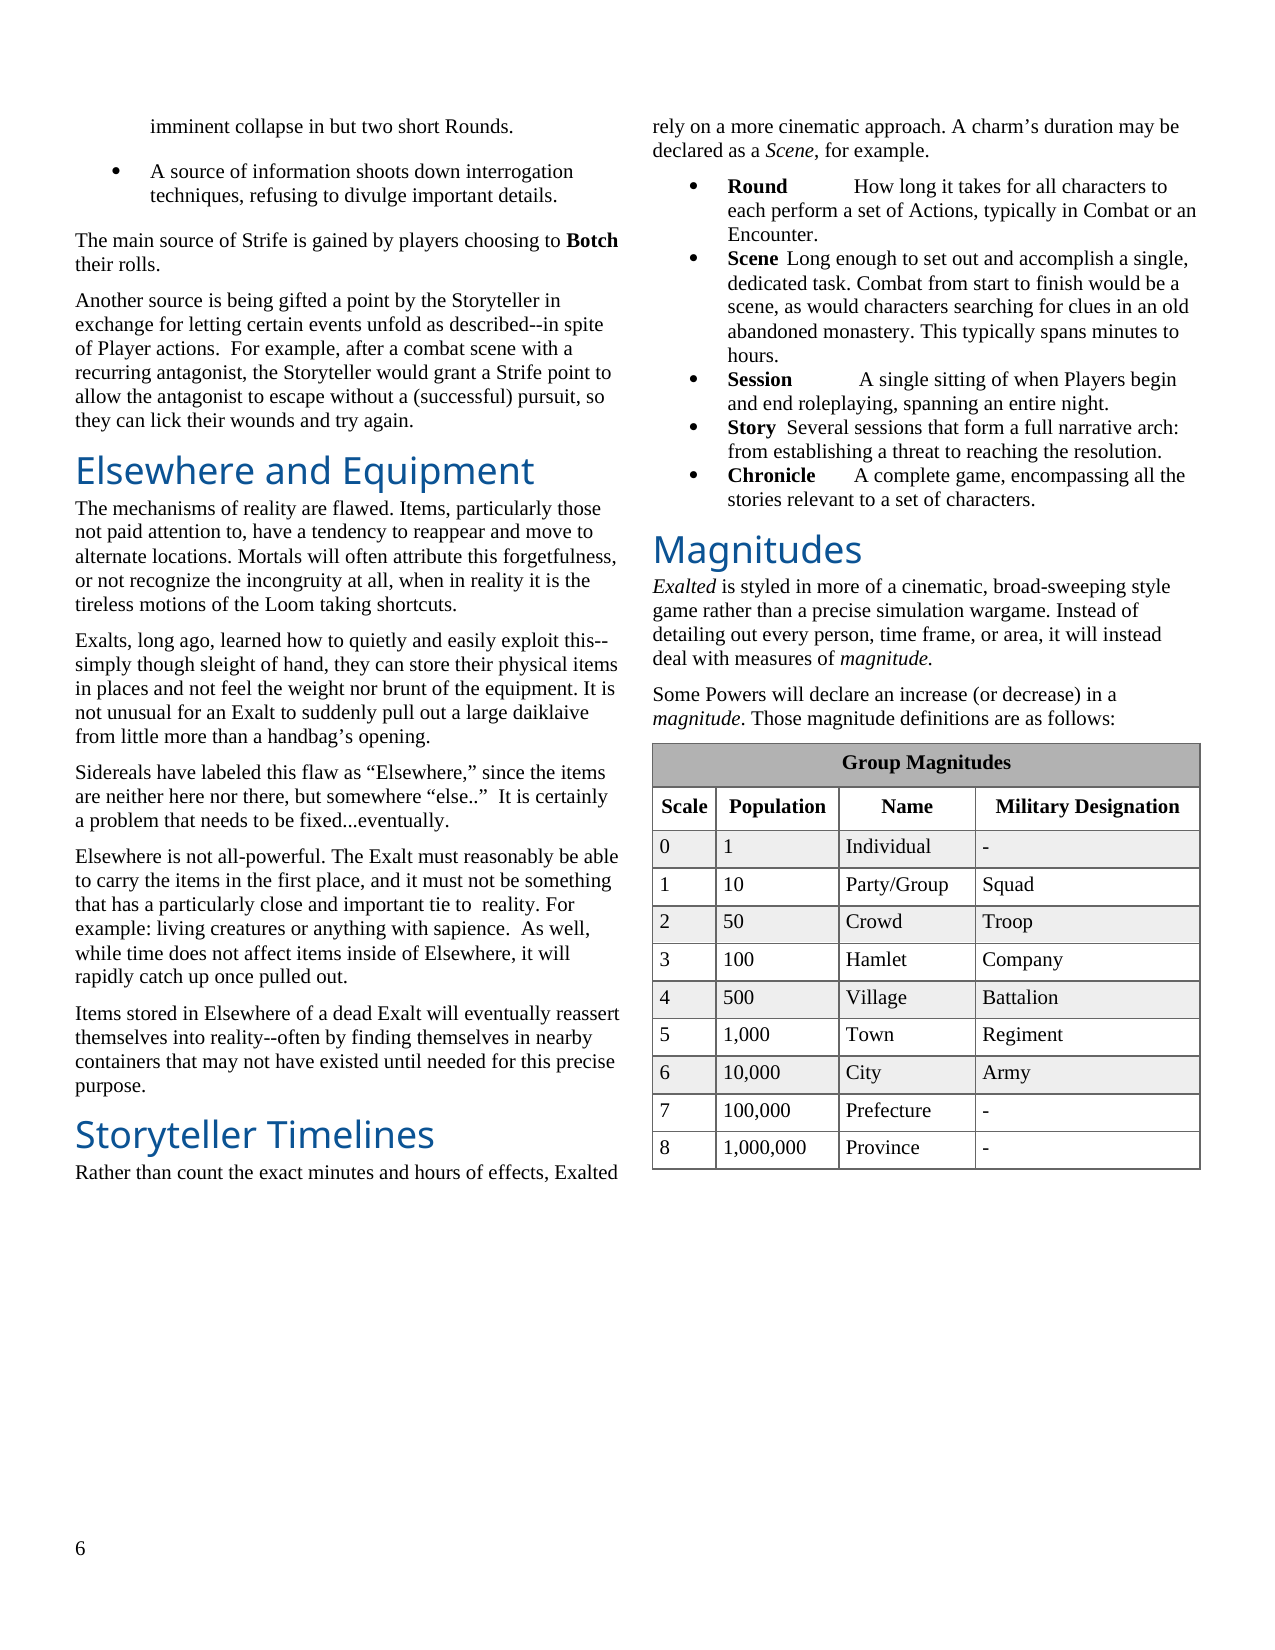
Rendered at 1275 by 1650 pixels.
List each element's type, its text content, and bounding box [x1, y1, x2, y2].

list Story Several sessions that form a full narrative arch: from establishing a threat to reaching the resolution. [690, 415, 1200, 463]
text Elsewhere is not all-powerful. The Exalt must reasonably be able to carry the items in the first place, and it must not be something that has a particularly close and important tie to reality. For example: living creatures or anything with sapience. As well, while time does not affect items inside of Elsewhere, it will rapidly catch up once pulled out. [75, 844, 622, 988]
list Chronicle A complete game, encompassing all the stories relevant to a set of characters. [690, 463, 1200, 511]
table_cell Province [840, 1132, 975, 1168]
table_cell Population [717, 788, 838, 830]
table_cell 8 [653, 1132, 715, 1168]
table_cell Crowd [840, 907, 975, 942]
table_cell 4 [653, 982, 715, 1018]
text The mechanisms of reality are flawed. Items, particularly those not paid attention to, have a tendency to reappear and move to alternate locations. Mortals will often attribute this forgetfulness, or not recognize the incongruity at all, when in reality it is the tireless motions of the Loom taking shortcuts. [75, 495, 622, 616]
list Round How long it takes for all characters to each perform a set of Actions, typically in Combat or an Encounter. [690, 174, 1200, 246]
table_cell Town [840, 1019, 975, 1055]
list Scene Long enough to set out and accomplish a single, dedicated task. Combat from start to finish would be a scene, as would characters searching for clues in an old abandoned monastery. This typically spans minutes to hours. [690, 246, 1200, 367]
table_cell 1 [653, 869, 715, 905]
table_cell Prefecture [840, 1095, 975, 1131]
table_cell 100 [717, 944, 838, 980]
table_cell City [840, 1057, 975, 1093]
text The main source of Strife is gained by players choosing to Botch their rolls. [75, 228, 622, 276]
table_cell Company [976, 944, 1199, 980]
table_header Group Magnitudes [653, 744, 1199, 786]
table_cell 3 [653, 944, 715, 980]
text Exalted is styled in more of a cinematic, broad-sweeping style game rather than a precise simulation wargame. Instead of detailing out every person, time frame, or area, it will instead deal with measures of magnitude. [652, 574, 1200, 670]
table_cell Village [840, 982, 975, 1018]
table_cell 10 [717, 869, 838, 905]
list imminent collapse in but two short Rounds. [112, 114, 622, 138]
table_cell Troop [976, 907, 1199, 942]
table_cell Battalion [976, 982, 1199, 1018]
table_cell Name [840, 788, 975, 830]
list A source of information shoots down interrogation techniques, refusing to divulge important details. [112, 159, 622, 207]
table_cell 1,000 [717, 1019, 838, 1055]
list Session A single sitting of when Players begin and end roleplaying, spanning an entire night. [690, 367, 1200, 415]
table_cell Squad [976, 869, 1199, 905]
subtitle Elsewhere and Equipment [75, 444, 622, 495]
text Some Powers will declare an increase (or decrease) in a magnitude. Those magnitude definitions are as follows: [652, 682, 1200, 730]
table_cell 2 [653, 907, 715, 942]
subtitle Storyteller Timelines [75, 1109, 622, 1160]
table_cell 10,000 [717, 1057, 838, 1093]
table_cell Individual [840, 831, 975, 867]
text rely on a more cinematic approach. A charm’s duration may be declared as a Scene, for example. [652, 114, 1200, 162]
table_cell 5 [653, 1019, 715, 1055]
table_cell 500 [717, 982, 838, 1018]
text Items stored in Elsewhere of a dead Exalt will eventually reassert themselves into reality--often by finding themselves in nearby containers that may not have existed until needed for this precise purpose. [75, 1001, 622, 1097]
text Another source is being gifted a point by the Storyteller in exchange for letting certain events unfold as described--in spite of Player actions. For example, after a combat scene with a recurring antagonist, the Storyteller would grant a Strife point to allow the antagonist to escape without a (successful) pursuit, so they can lick their wounds and try again. [75, 288, 622, 432]
table_cell Military Designation [976, 788, 1199, 830]
table_cell - [976, 1095, 1199, 1131]
text Sidereals have labeled this flaw as “Elsewhere,” since the items are neither here nor there, but somewhere “else..” It is certainly a problem that needs to be fixed...eventually. [75, 760, 622, 832]
text Exalts, long ago, learned how to quietly and easily exploit this--simply though sleight of hand, they can store their physical items in places and not feel the weight nor brunt of the equipment. It is not unusual for an Exalt to suddenly pull out a large daiklaive from little more than a handbag’s opening. [75, 628, 622, 748]
table_cell Party/Group [840, 869, 975, 905]
table_cell Regiment [976, 1019, 1199, 1055]
table_cell 50 [717, 907, 838, 942]
table_cell Hamlet [840, 944, 975, 980]
table_cell 1 [717, 831, 838, 867]
text Rather than count the exact minutes and hours of effects, Exalted [75, 1160, 622, 1184]
table_cell Army [976, 1057, 1199, 1093]
table_cell - [976, 831, 1199, 867]
table_cell 100,000 [717, 1095, 838, 1131]
table_cell - [976, 1132, 1199, 1168]
table_cell Scale [653, 788, 715, 830]
table_cell 1,000,000 [717, 1132, 838, 1168]
table_cell 0 [653, 831, 715, 867]
table_cell 6 [653, 1057, 715, 1093]
table_cell 7 [653, 1095, 715, 1131]
subtitle Magnitudes [652, 523, 1200, 574]
